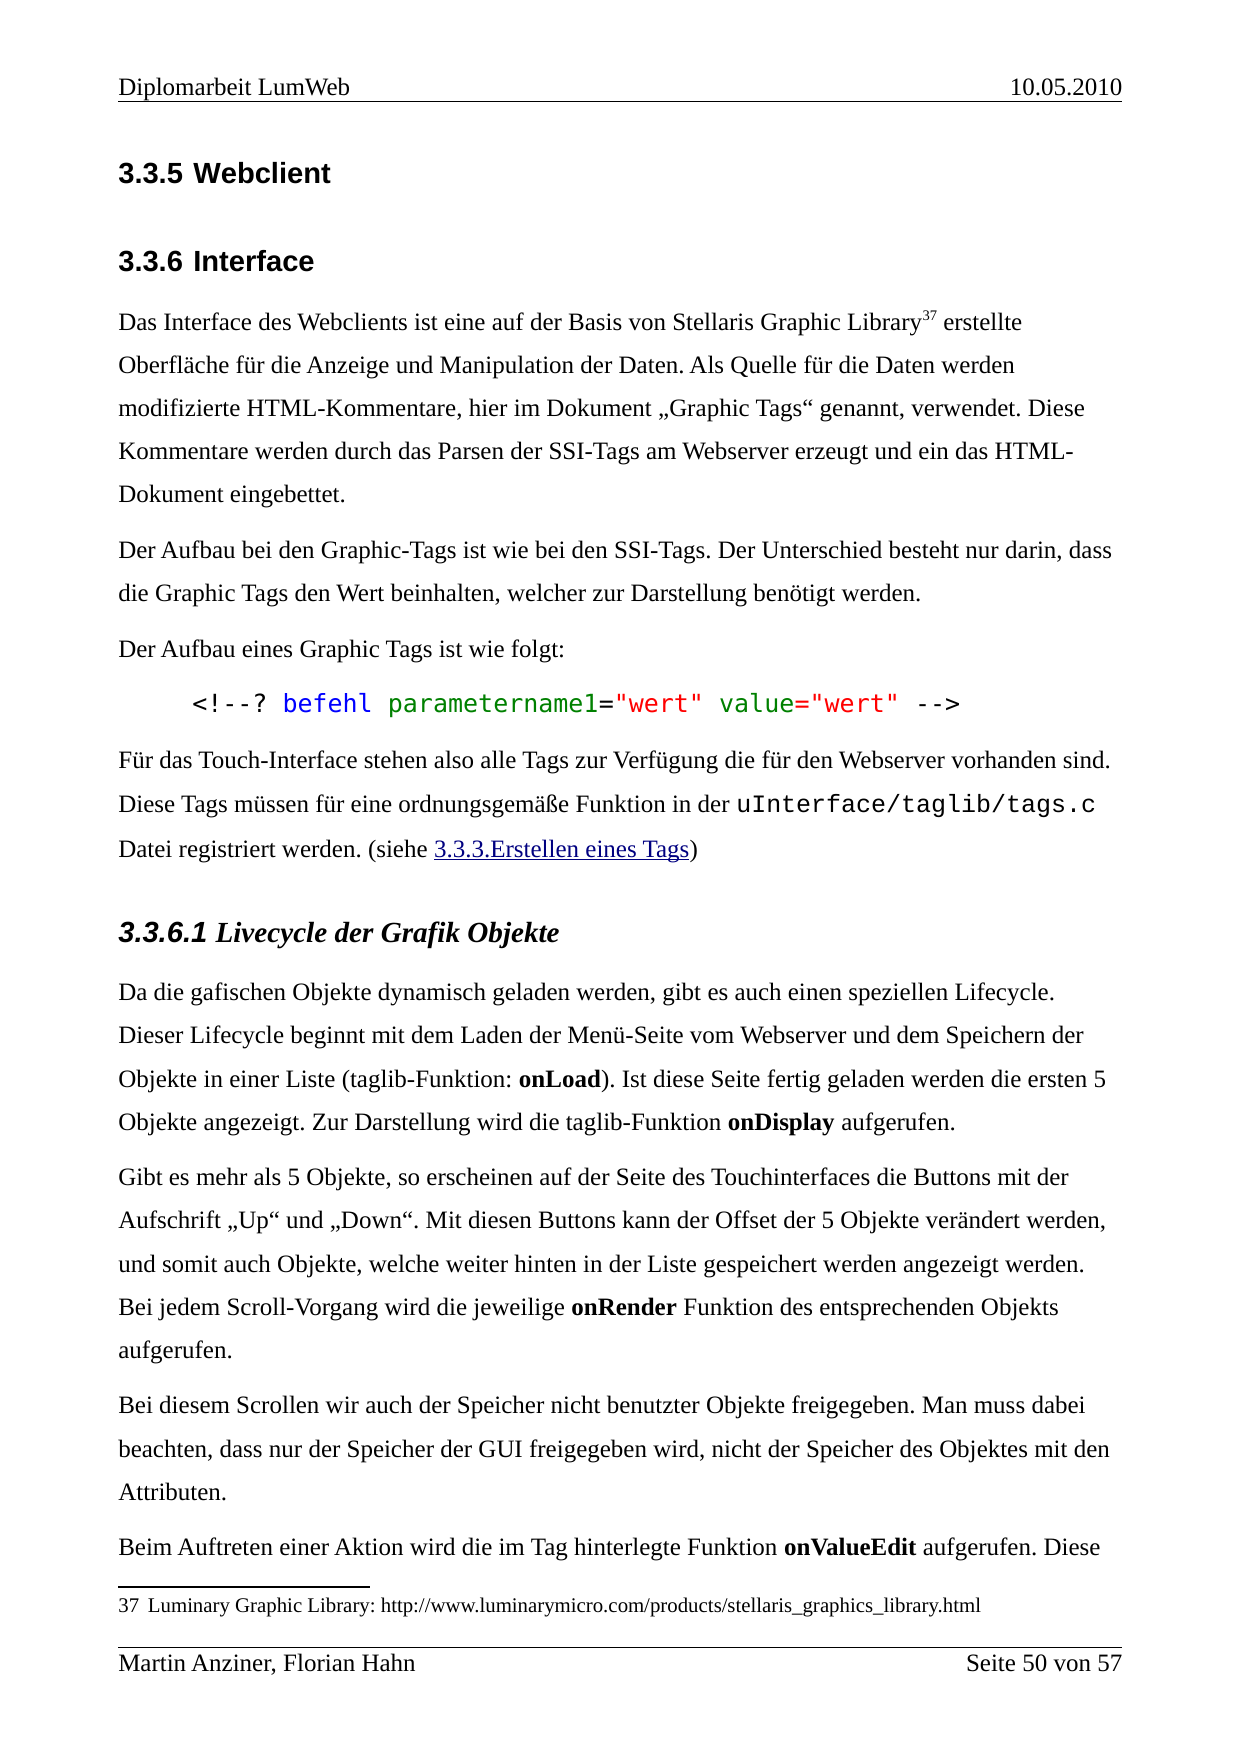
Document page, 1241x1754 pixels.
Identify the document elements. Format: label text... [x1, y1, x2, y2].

text Der Aufbau eines Graphic Tags ist wie folgt: [118, 634, 1122, 662]
text Da die gafischen Objekte dynamisch geladen werden, gibt es auch einen speziellen Lifecycle. Dieser Lifecycle beginnt mit dem Laden der Menü-Seite vom Webserver und dem Speichern der Objekte in einer Liste (taglib-Funktion: onLoad). Ist diese Seite fertig geladen werden die ersten 5 Objekte angezeigt. Zur Darstellung wird die taglib-Funktion onDisplay aufgerufen. [118, 977, 1122, 1136]
text Beim Auftreten einer Aktion wird die im Tag hinterlegte Funktion onValueEdit aufgerufen. Diese [118, 1532, 1122, 1561]
text <!--? befehl parametername1="wert" value="wert" --> [118, 689, 1122, 718]
text Das Interface des Webclients ist eine auf der Basis von Stellaris Graphic Library erstellte Oberfläche für die Anzeige und Manipulation der Daten. Als Quelle für die Daten werden modifizierte HTML-Kommentare, hier im Dokument „Graphic Tags“ genannt, verwendet. Diese Kommentare werden durch das Parsen der SSI-Tags am Webserver erzeugt und ein das HTML-Dokument eingebettet. [118, 307, 1122, 508]
text Für das Touch-Interface stehen also alle Tags zur Verfügung die für den Webserver vorhanden sind. Diese Tags müssen für eine ordnungsgemäße Funktion in der uInterface/taglib/tags.c Datei registriert werden. (siehe 3.3.3.Erstellen eines Tags) [118, 746, 1122, 863]
text Luminary Graphic Library: http://www.luminarymicro.com/products/stellaris_graphics_library.html [118, 1593, 1122, 1617]
subtitle Interface [118, 244, 1122, 277]
subtitle Livecycle der Grafik Objekte [118, 914, 1122, 948]
subtitle Webclient [118, 156, 1122, 190]
text Der Aufbau bei den Graphic-Tags ist wie bei den SSI-Tags. Der Unterschied besteht nur darin, dass die Graphic Tags den Wert beinhalten, welcher zur Darstellung benötigt werden. [118, 535, 1122, 607]
text Bei diesem Scrollen wir auch der Speicher nicht benutzter Objekte freigegeben. Man muss dabei beachten, dass nur der Speicher der GUI freigegeben wird, nicht der Speicher des Objektes mit den Attributen. [118, 1391, 1122, 1506]
text Gibt es mehr als 5 Objekte, so erscheinen auf der Seite des Touchinterfaces die Buttons mit der Aufschrift „Up“ und „Down“. Mit diesen Buttons kann der Offset der 5 Objekte verändert werden, und somit auch Objekte, welche weiter hinten in der Liste gespeichert werden angezeigt werden. Bei jedem Scroll-Vorgang wird die jeweilige onRender Funktion des entsprechenden Objekts aufgerufen. [118, 1162, 1122, 1364]
